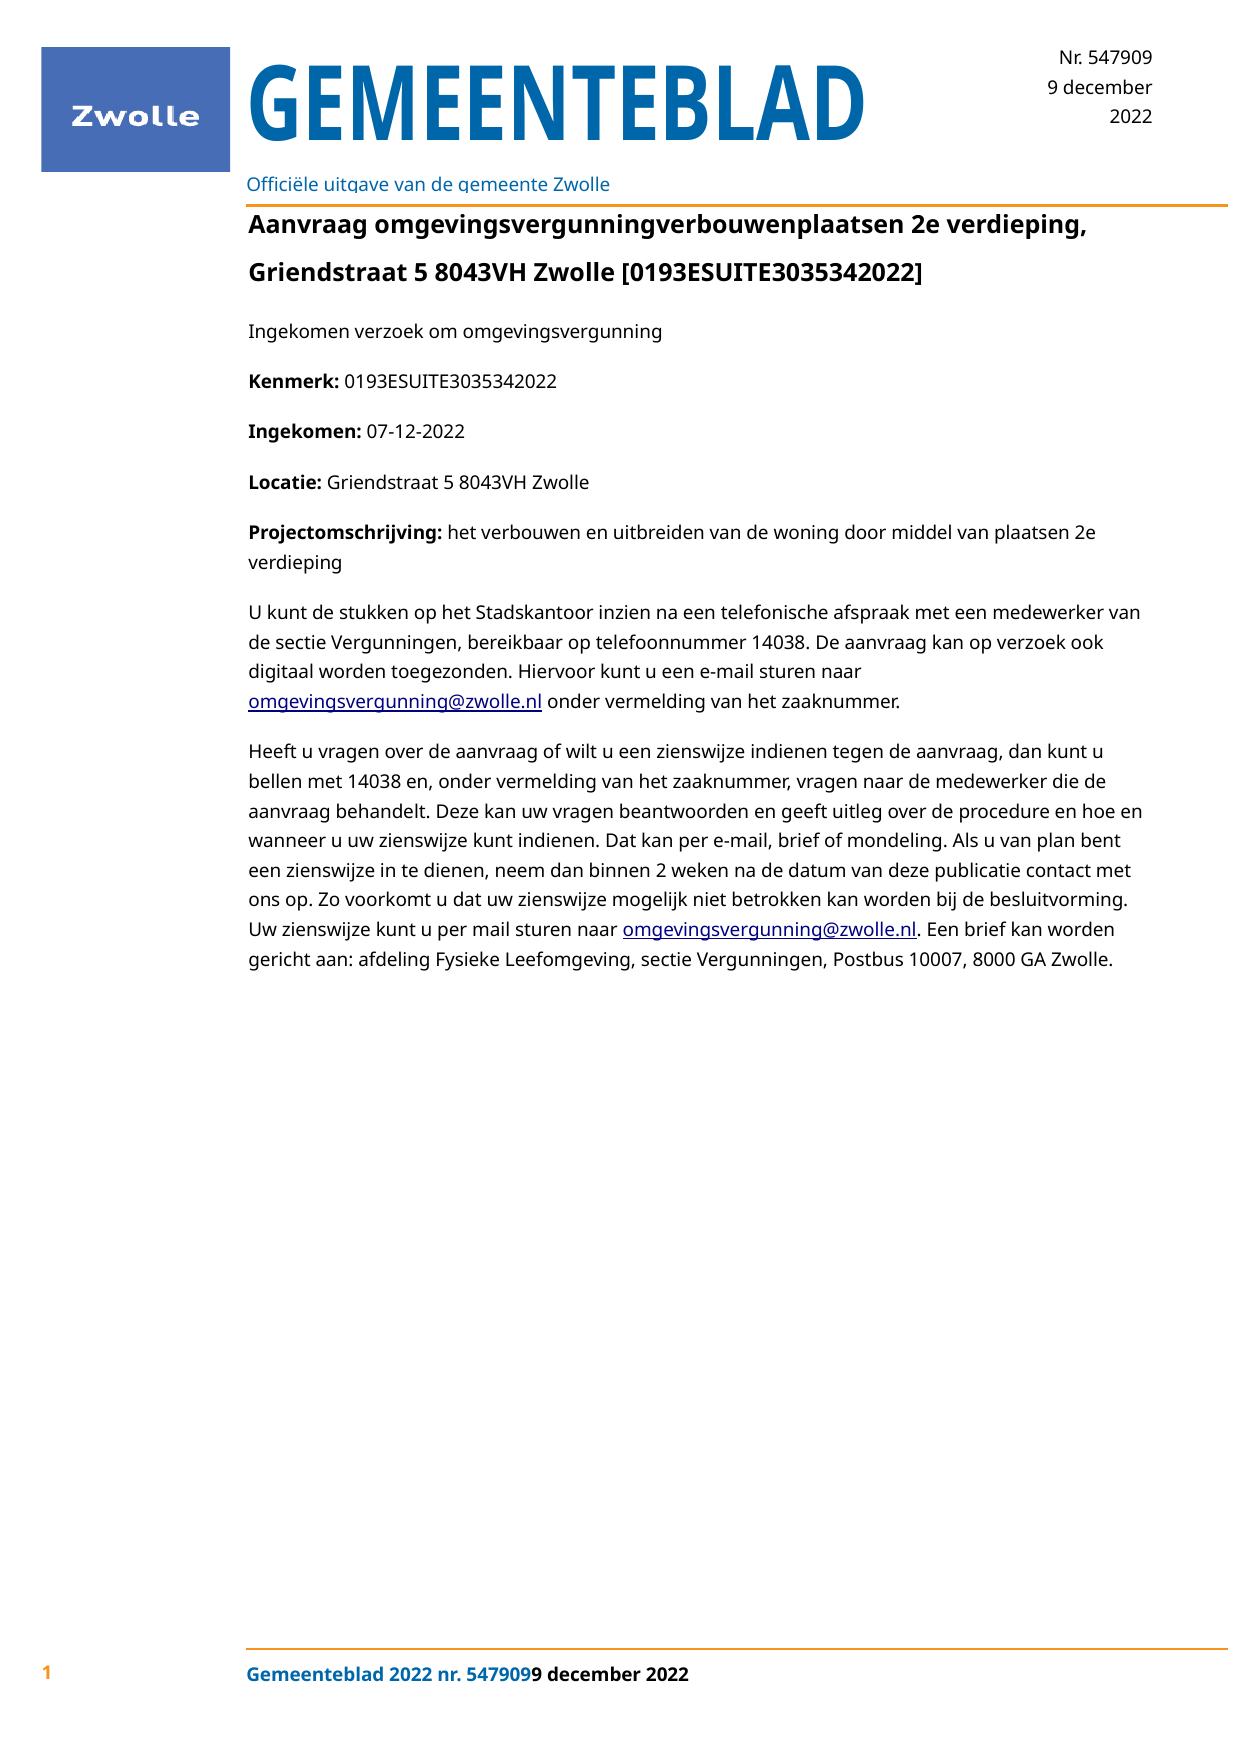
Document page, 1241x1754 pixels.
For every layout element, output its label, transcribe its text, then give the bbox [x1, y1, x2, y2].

text Ingekomen verzoek om omgevingsvergunning [248, 318, 1152, 344]
text Aanvraag omgevingsvergunningverbouwenplaatsen 2e verdieping, Griendstraat 5 8043VH Zwolle [0193ESUITE3035342022] [248, 207, 1152, 288]
text Ingekomen: 07-12-2022 [248, 419, 1152, 444]
text Locatie: Griendstraat 5 8043VH Zwolle [248, 469, 1152, 495]
text U kunt de stukken op het Stadskantoor inzien na een telefonische afspraak met een medewerker van de sectie Vergunningen, bereikbaar op telefoonnummer 14038. De aanvraag kan op verzoek ook digitaal worden toegezonden. Hiervoor kunt u een e-mail sturen naar omgevingsvergunning@zwolle.nl onder vermelding van het zaaknummer. [248, 599, 1152, 714]
picture [41, 47, 231, 172]
text Projectomschrijving: het verbouwen en uitbreiden van de woning door middel van plaatsen 2e verdieping [248, 519, 1152, 575]
text Heeft u vragen over de aanvraag of wilt u een zienswijze indienen tegen de aanvraag, dan kunt u bellen met 14038 en, onder vermelding van het zaaknummer, vragen naar de medewerker die de aanvraag behandelt. Deze kan uw vragen beantwoorden en geeft uitleg over de procedure en hoe en wanneer u uw zienswijze kunt indienen. Dat kan per e-mail, brief of mondeling. Als u van plan bent een zienswijze in te dienen, neem dan binnen 2 weken na de datum van deze publicatie contact met ons op. Zo voorkomt u dat uw zienswijze mogelijk niet betrokken kan worden bij de besluitvorming. Uw zienswijze kunt u per mail sturen naar omgevingsvergunning@zwolle.nl. Een brief kan worden gericht aan: afdeling Fysieke Leefomgeving, sectie Vergunningen, Postbus 10007, 8000 GA Zwolle. [248, 739, 1152, 972]
text Kenmerk: 0193ESUITE3035342022 [248, 368, 1152, 394]
